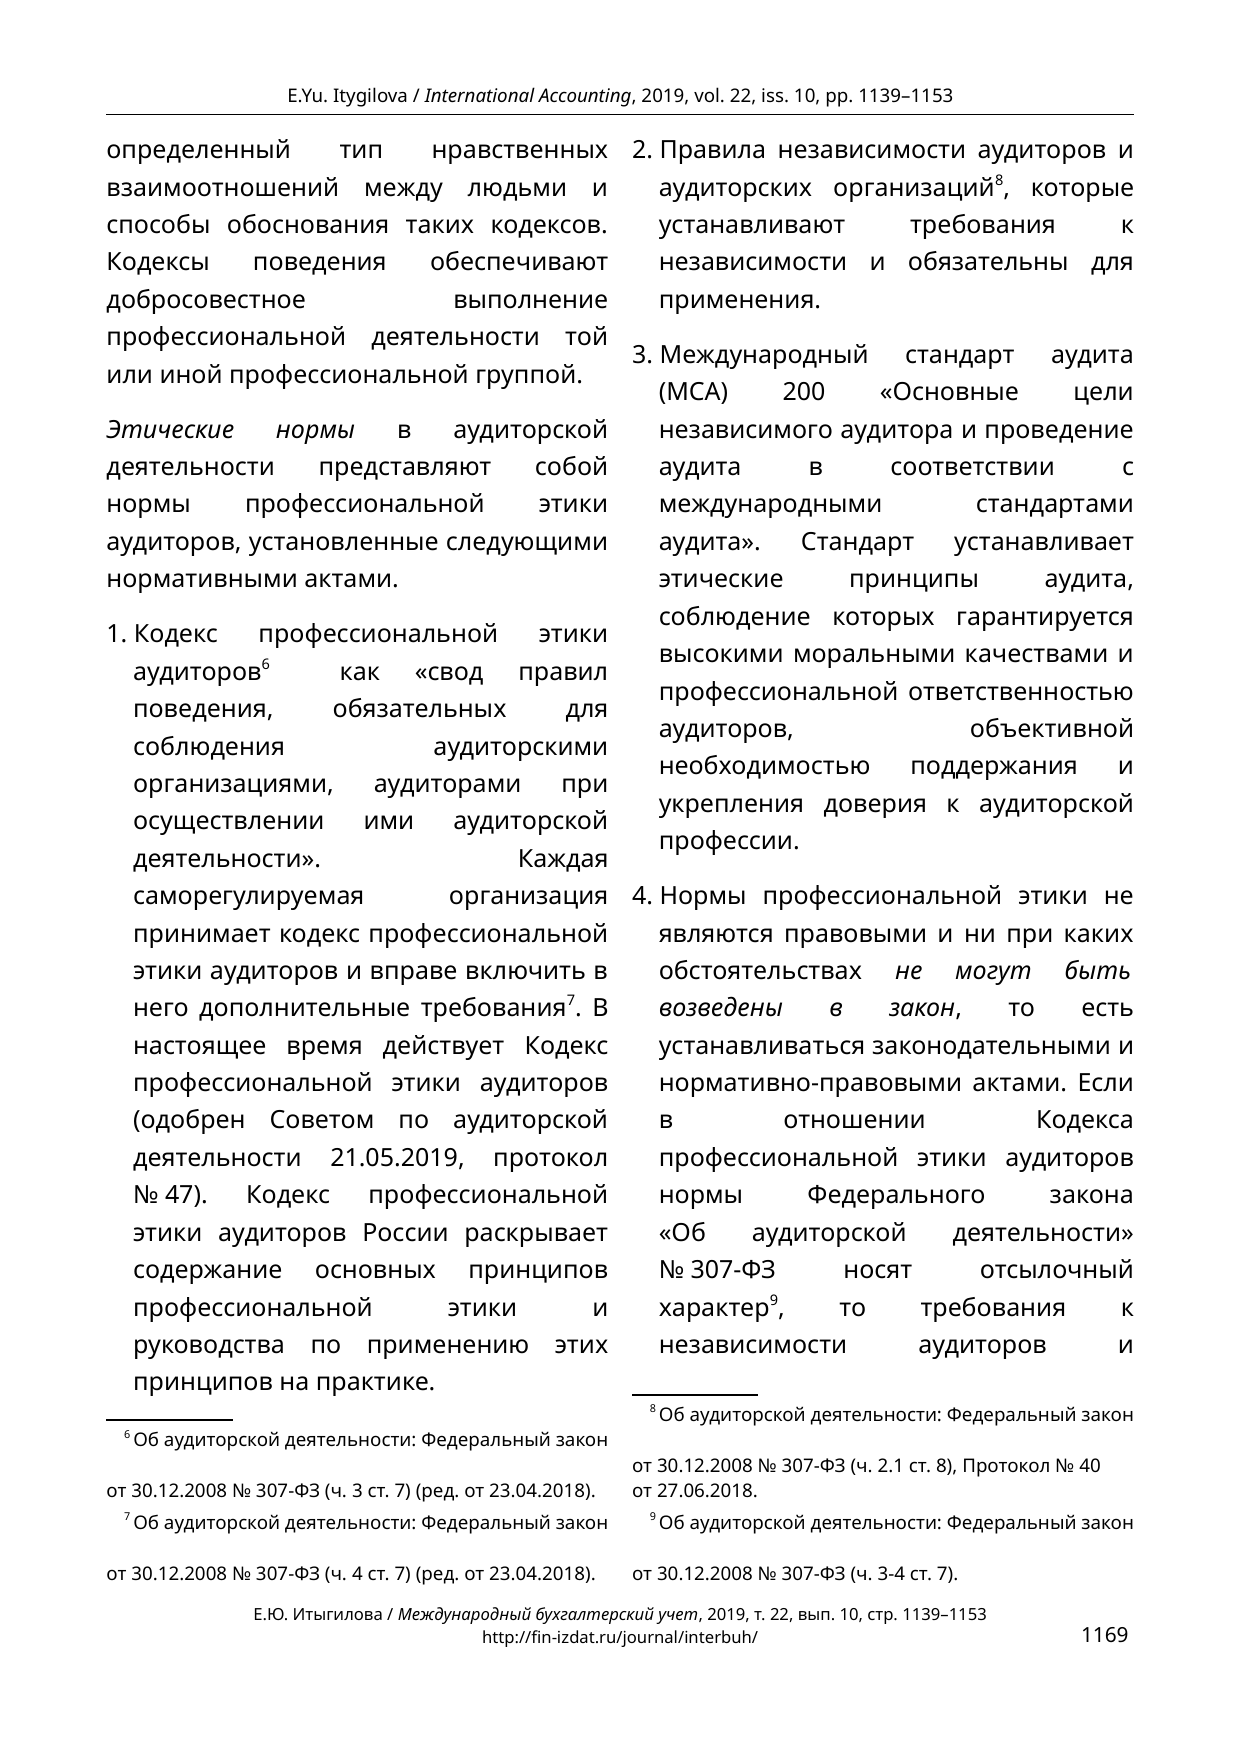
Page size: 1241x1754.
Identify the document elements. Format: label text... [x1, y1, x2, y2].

list Об аудиторской деятельности: Федеральный закон от 30.12.2008 № 307-ФЗ (ч. 2.1 ст. 8), Протокол № 40 от 27.06.2018. [632, 1401, 1134, 1503]
list Правила независимости аудиторов и аудиторских организаций, которые устанавливают требования к независимости и обязательны для применения. [632, 132, 1134, 316]
list Нормы профессиональной этики не являются правовыми и ни при каких обстоятельствах не могут быть возведены в закон, то есть устанавливаться законодательными и нормативно-правовыми актами. Если в отношении Кодекса профессиональной этики аудиторов нормы Федерального закона «Об аудиторской деятельности» № 307-ФЗ носят отсылочный характер, то требования к независимости аудиторов и [632, 878, 1134, 1361]
list Об аудиторской деятельности: Федеральный закон от 30.12.2008 № 307-ФЗ (ч. 4 ст. 7) (ред. от 23.04.2018). [106, 1509, 608, 1586]
list Международный стандарт аудита (МСА) 200 «Основные цели независимого аудитора и проведение аудита в соответствии с международными стандартами аудита». Стандарт устанавливает этические принципы аудита, соблюдение которых гарантируется высокими моральными качествами и профессиональной ответственностью аудиторов, объективной необходимостью поддержания и укрепления доверия к аудиторской профессии. [632, 337, 1134, 857]
list Об аудиторской деятельности: Федеральный закон от 30.12.2008 № 307-ФЗ (ч. 3 ст. 7) (ред. от 23.04.2018). [106, 1426, 608, 1503]
text Этические нормы в аудиторской деятельности представляют собой нормы профессиональной этики аудиторов, установленные следующими нормативными актами. [106, 411, 608, 595]
list Кодекс профессиональной этики аудиторов как «свод правил поведения, обязательных для соблюдения аудиторскими организациями, аудиторами при осуществлении ими аудиторской деятельности». Каждая саморегулируемая организация принимает кодекс профессиональной этики аудиторов и вправе включить в него дополнительные требования. В настоящее время действует Кодекс профессиональной этики аудиторов (одобрен Советом по аудиторской деятельности 21.05.2019, протокол № 47). Кодекс профессиональной этики аудиторов России раскрывает содержание основных принципов профессиональной этики и руководства по применению этих принципов на практике. [106, 616, 608, 1398]
text определенный тип нравственных взаимоотношений между людьми и способы обоснования таких кодексов. Кодексы поведения обеспечивают добросовестное выполнение профессиональной деятельности той или иной профессиональной группой. [106, 132, 608, 390]
list Об аудиторской деятельности: Федеральный закон от 30.12.2008 № 307-ФЗ (ч. 3-4 ст. 7). [632, 1509, 1134, 1586]
